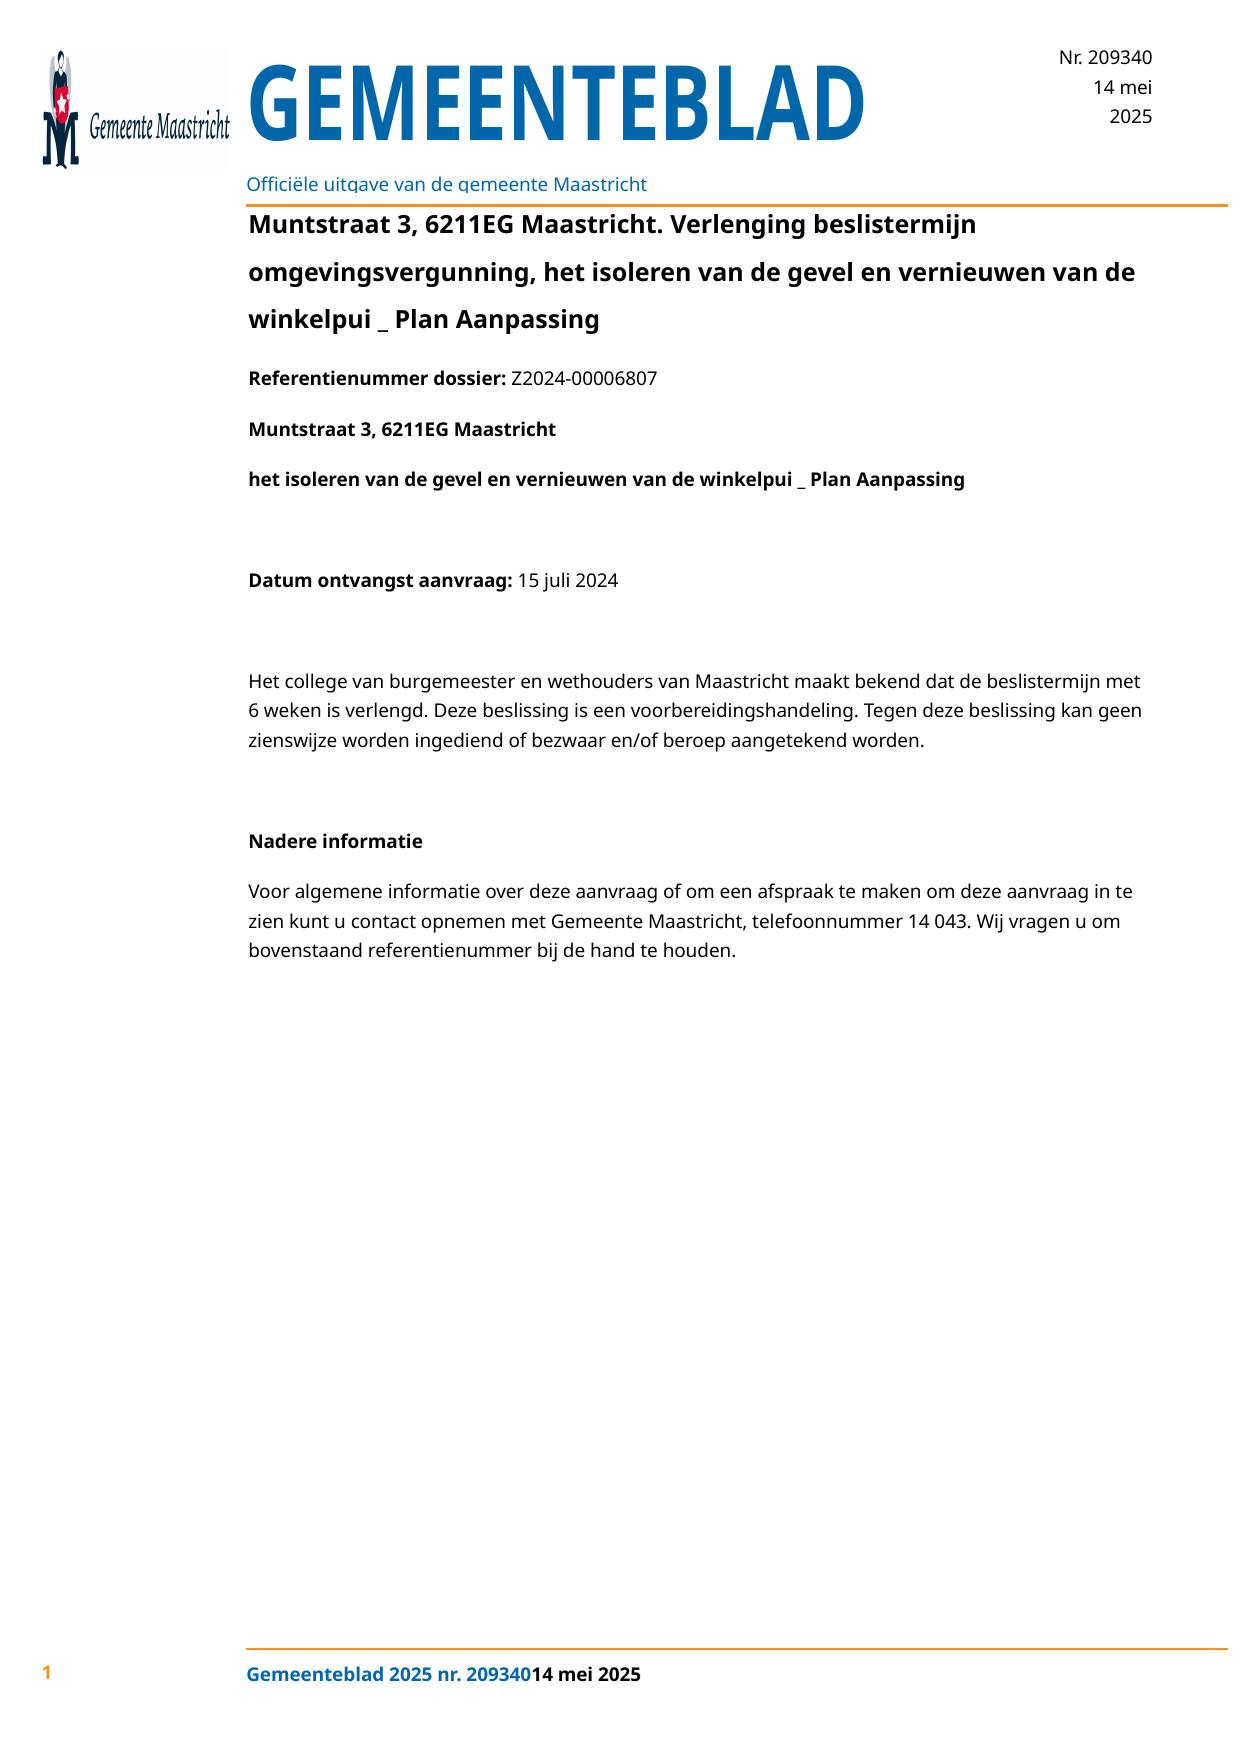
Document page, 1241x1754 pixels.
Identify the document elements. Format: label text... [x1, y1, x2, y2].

picture [41, 47, 231, 172]
text Muntstraat 3, 6211EG Maastricht. Verlenging beslistermijn omgevingsvergunning, het isoleren van de gevel en vernieuwen van de winkelpui _ Plan Aanpassing [248, 207, 1152, 336]
text Referentienummer dossier: Z2024-00006807 [248, 366, 1152, 391]
text Voor algemene informatie over deze aanvraag of om een afspraak te maken om deze aanvraag in te zien kunt u contact opnemen met Gemeente Maastricht, telefoonnummer 14 043. Wij vragen u om bovenstaand referentienummer bij de hand te houden. [248, 878, 1152, 963]
text het isoleren van de gevel en vernieuwen van de winkelpui _ Plan Aanpassing [248, 466, 1152, 492]
text Muntstraat 3, 6211EG Maastricht [248, 416, 1152, 442]
text Datum ontvangst aanvraag: 15 juli 2024 [248, 567, 1152, 593]
text Nadere informatie [248, 828, 1152, 854]
text Het college van burgemeester en wethouders van Maastricht maakt bekend dat de beslistermijn met 6 weken is verlengd. Deze beslissing is een voorbereidingshandeling. Tegen deze beslissing kan geen zienswijze worden ingediend of bezwaar en/of beroep aangetekend worden. [248, 668, 1152, 753]
